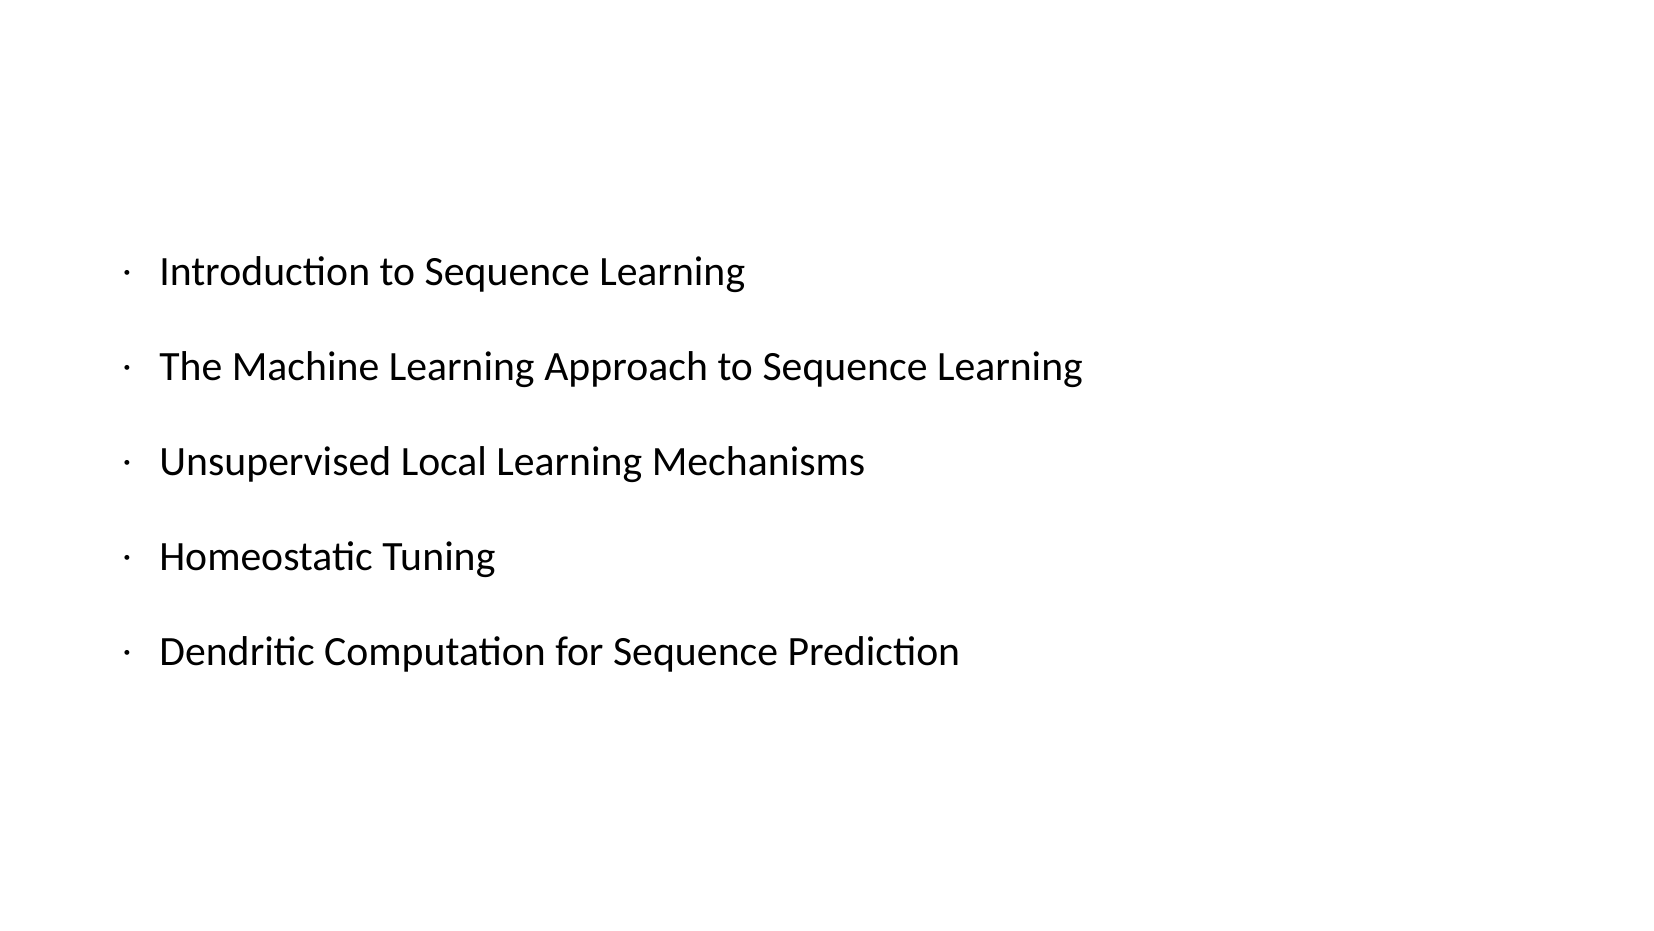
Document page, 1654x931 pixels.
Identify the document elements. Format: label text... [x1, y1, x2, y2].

subtitle Introduction to Sequence Learning The Machine Learning Approach to Sequence Learning Unsupervised Local Learning Mechanisms Homeostatic Tuning Dendritic Computation for Sequence Prediction [123, 150, 1530, 781]
